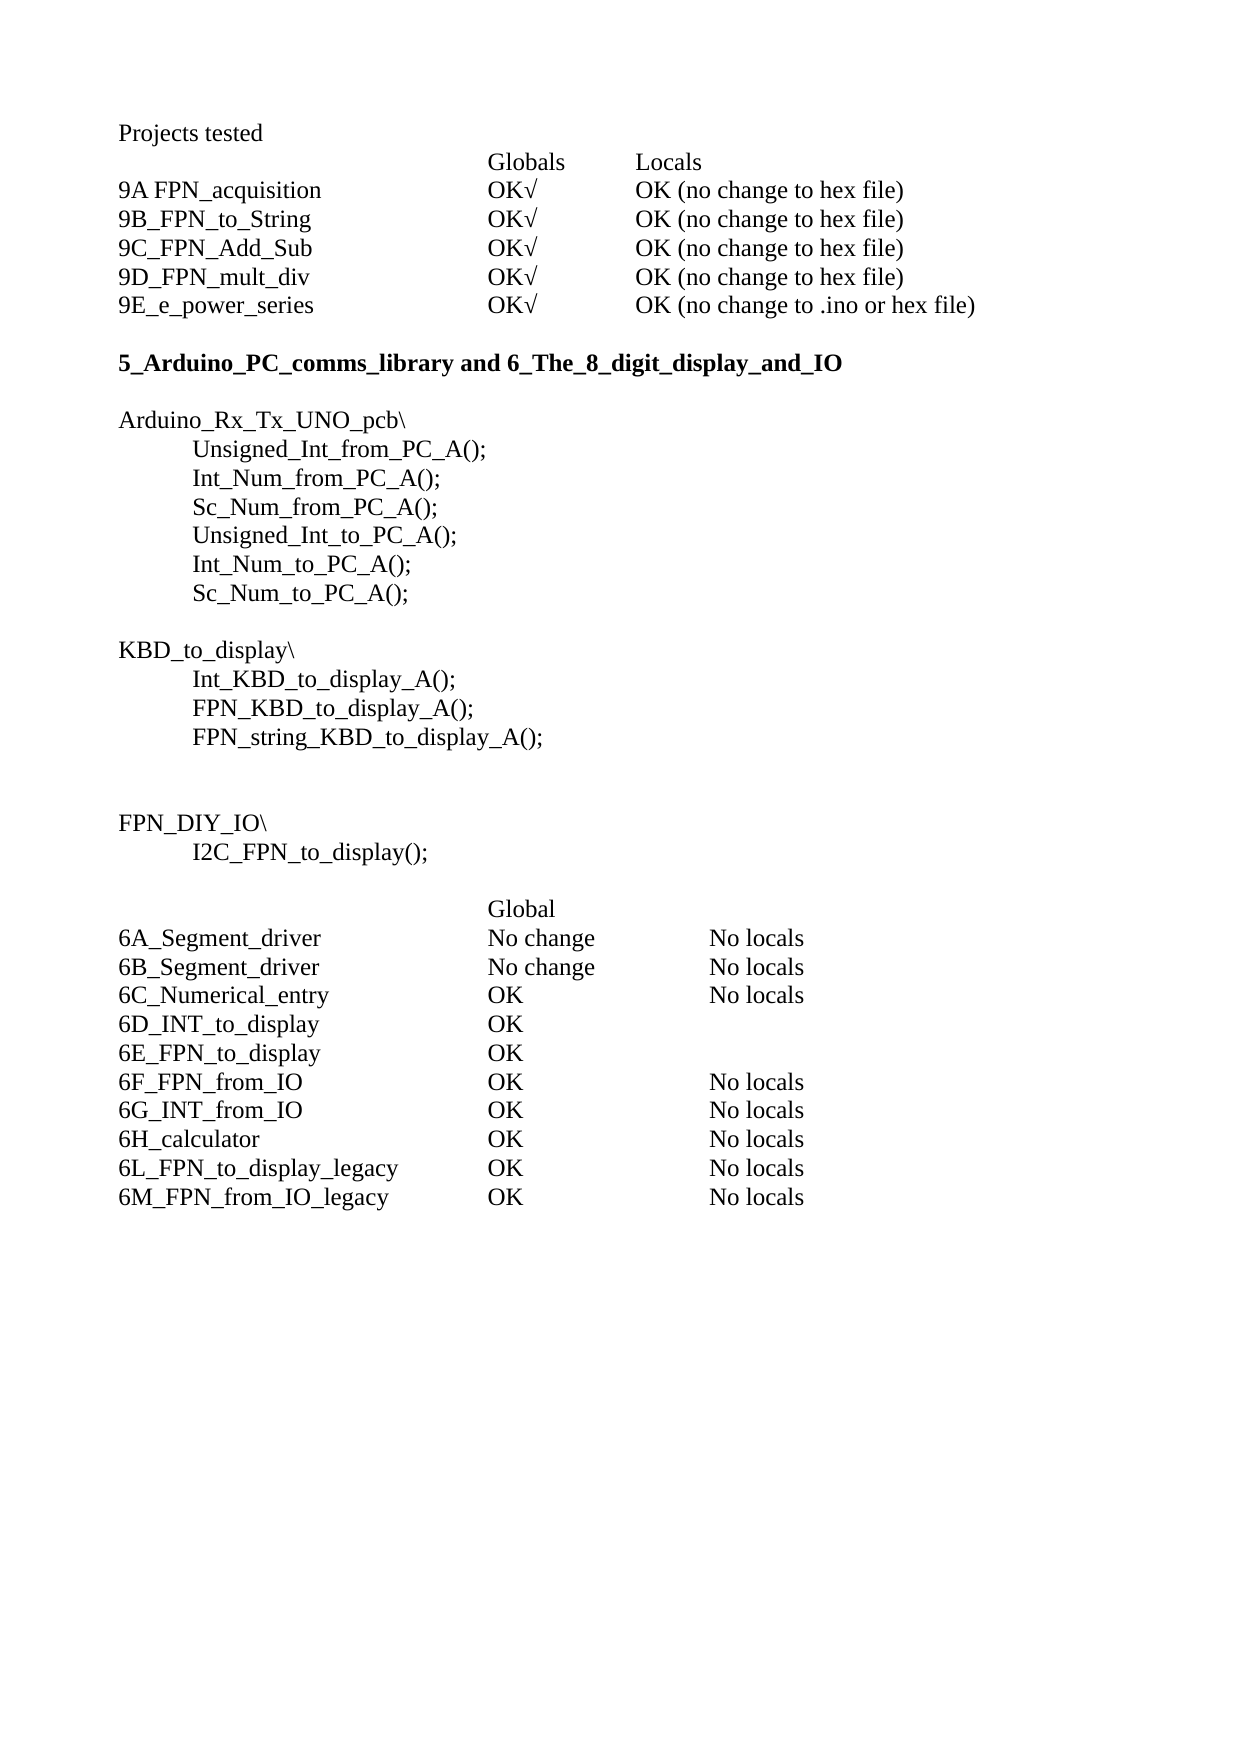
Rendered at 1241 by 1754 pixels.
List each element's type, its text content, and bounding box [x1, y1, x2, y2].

text Projects tested [118, 118, 1122, 147]
text FPN_string_KBD_to_display_A(); [118, 722, 1122, 751]
text 6M_FPN_from_IO_legacy OK No locals [118, 1182, 1122, 1211]
text 9D_FPN_mult_div OK√ OK (no change to hex file) [118, 262, 1122, 291]
text Unsigned_Int_from_PC_A(); [118, 434, 1122, 463]
text 9E_e_power_series OK√ OK (no change to .ino or hex file) [118, 291, 1122, 319]
text 6G_INT_from_IO OK No locals [118, 1096, 1122, 1124]
text Sc_Num_from_PC_A(); [118, 492, 1122, 521]
text FPN_KBD_to_display_A(); [118, 693, 1122, 722]
text 6F_FPN_from_IO OK No locals [118, 1067, 1122, 1096]
text KBD_to_display\ [118, 636, 1122, 664]
text 9A FPN_acquisition OK√ OK (no change to hex file) [118, 176, 1122, 204]
text FPN_DIY_IO\ [118, 808, 1122, 837]
text Sc_Num_to_PC_A(); [118, 578, 1122, 607]
text Global [118, 894, 1122, 923]
text 6B_Segment_driver No change No locals [118, 952, 1122, 981]
text Int_Num_from_PC_A(); [118, 463, 1122, 492]
text Unsigned_Int_to_PC_A(); [118, 521, 1122, 549]
text 5_Arduino_PC_comms_library and 6_The_8_digit_display_and_IO [118, 348, 1122, 377]
text I2C_FPN_to_display(); [118, 837, 1122, 866]
text 9C_FPN_Add_Sub OK√ OK (no change to hex file) [118, 233, 1122, 262]
text Arduino_Rx_Tx_UNO_pcb\ [118, 406, 1122, 434]
text 6A_Segment_driver No change No locals [118, 923, 1122, 952]
text 6C_Numerical_entry OK No locals [118, 981, 1122, 1009]
text Int_Num_to_PC_A(); [118, 549, 1122, 578]
text 9B_FPN_to_String OK√ OK (no change to hex file) [118, 204, 1122, 233]
text 6H_calculator OK No locals [118, 1124, 1122, 1153]
text Globals Locals [118, 147, 1122, 176]
text 6D_INT_to_display OK [118, 1009, 1122, 1038]
text 6L_FPN_to_display_legacy OK No locals [118, 1153, 1122, 1182]
text Int_KBD_to_display_A(); [118, 664, 1122, 693]
text 6E_FPN_to_display OK [118, 1038, 1122, 1067]
